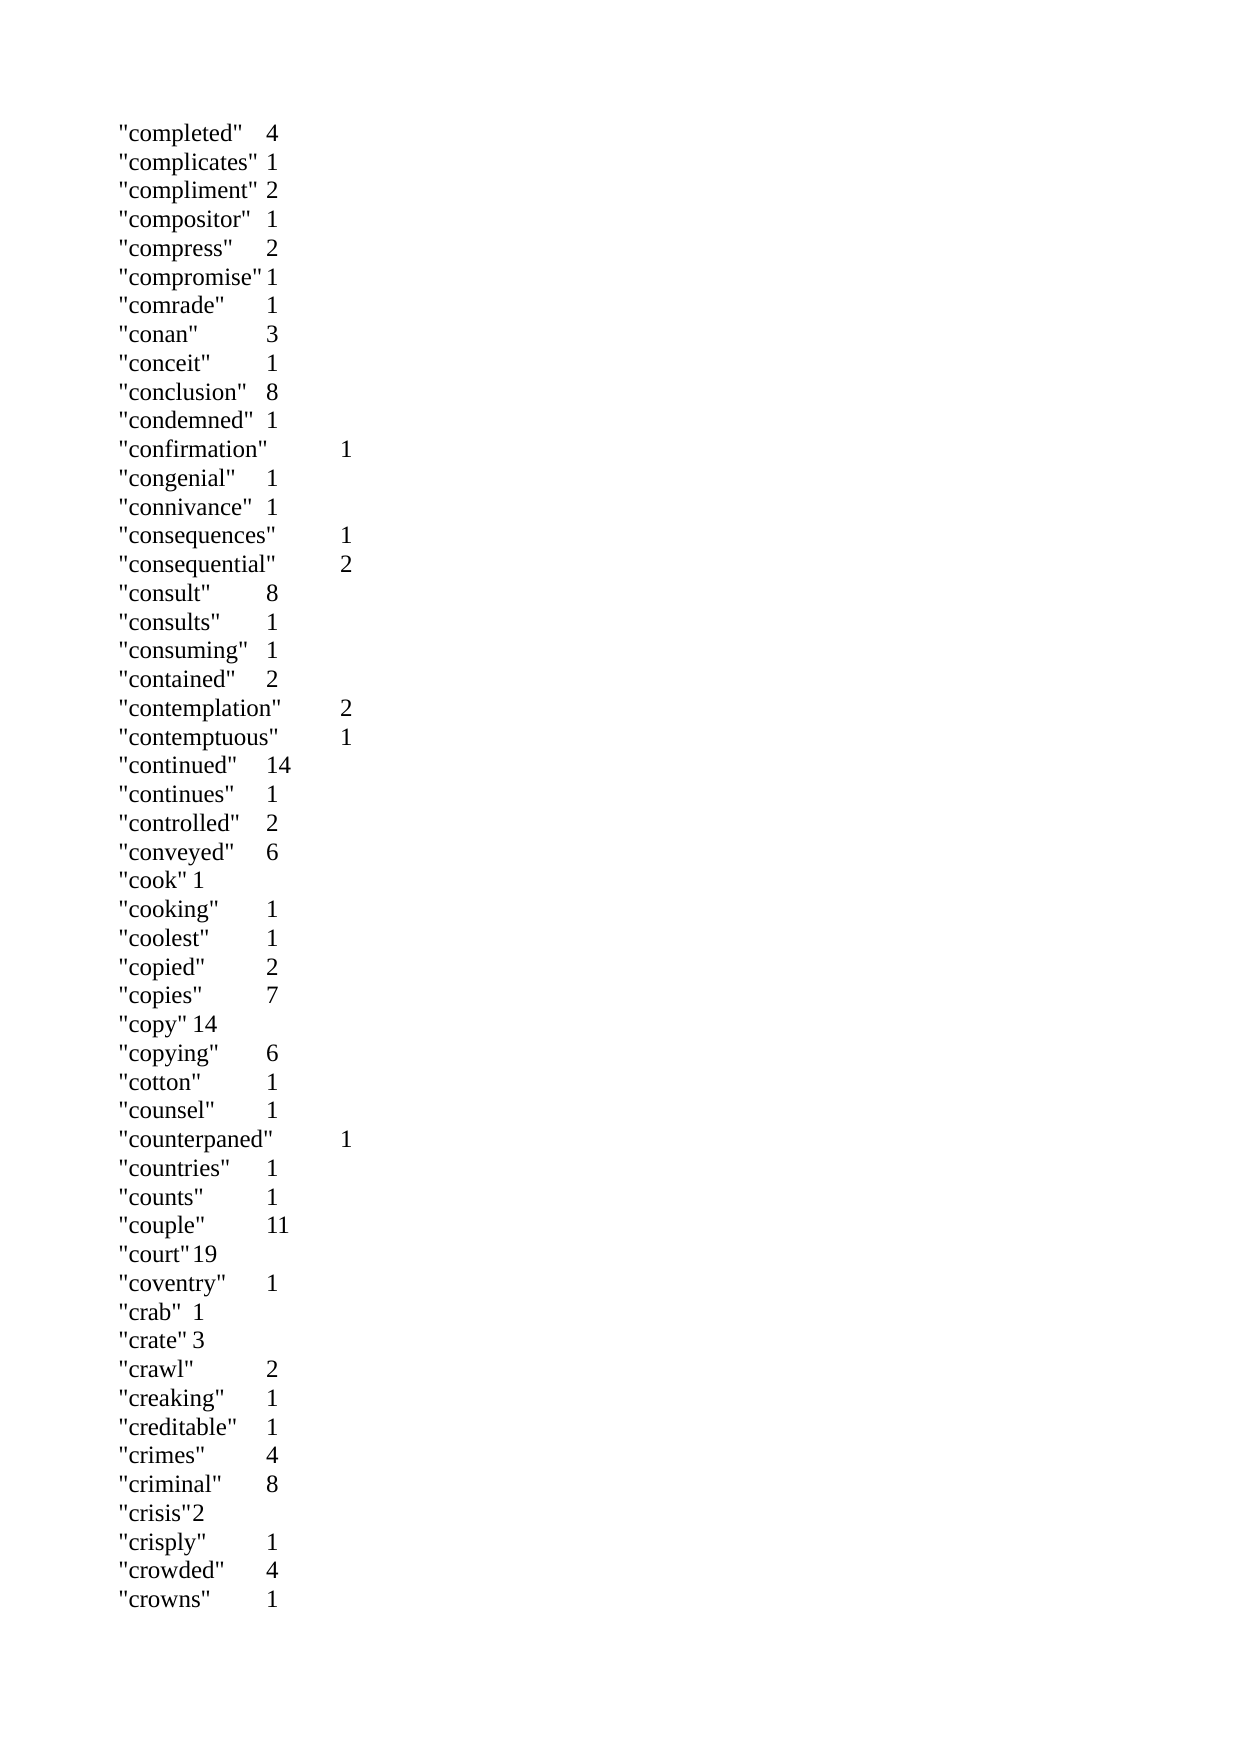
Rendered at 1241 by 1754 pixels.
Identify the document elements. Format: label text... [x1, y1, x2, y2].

text "consult" 8 [118, 578, 1122, 607]
text "continued" 14 [118, 751, 1122, 779]
text "countries" 1 [118, 1153, 1122, 1182]
text "court" 19 [118, 1239, 1122, 1268]
text "contemptuous" 1 [118, 722, 1122, 751]
text "confirmation" 1 [118, 434, 1122, 463]
text "couple" 11 [118, 1211, 1122, 1239]
text "conveyed" 6 [118, 837, 1122, 866]
text "crowns" 1 [118, 1584, 1122, 1613]
text "compositor" 1 [118, 204, 1122, 233]
text "continues" 1 [118, 779, 1122, 808]
text "crisis" 2 [118, 1498, 1122, 1527]
text "conan" 3 [118, 319, 1122, 348]
text "consequential" 2 [118, 549, 1122, 578]
text "complicates" 1 [118, 147, 1122, 176]
text "cook" 1 [118, 866, 1122, 894]
text "copied" 2 [118, 952, 1122, 981]
text "crate" 3 [118, 1326, 1122, 1354]
text "creaking" 1 [118, 1383, 1122, 1412]
text "counsel" 1 [118, 1096, 1122, 1124]
text "conclusion" 8 [118, 377, 1122, 406]
text "controlled" 2 [118, 808, 1122, 837]
text "contemplation" 2 [118, 693, 1122, 722]
text "crawl" 2 [118, 1354, 1122, 1383]
text "counts" 1 [118, 1182, 1122, 1211]
text "coventry" 1 [118, 1268, 1122, 1297]
text "compromise" 1 [118, 262, 1122, 291]
text "copying" 6 [118, 1038, 1122, 1067]
text "connivance" 1 [118, 492, 1122, 521]
text "crowded" 4 [118, 1556, 1122, 1584]
text "contained" 2 [118, 664, 1122, 693]
text "conceit" 1 [118, 348, 1122, 377]
text "completed" 4 [118, 118, 1122, 147]
text "consults" 1 [118, 607, 1122, 636]
text "congenial" 1 [118, 463, 1122, 492]
text "compliment" 2 [118, 176, 1122, 204]
text "counterpaned" 1 [118, 1124, 1122, 1153]
text "crisply" 1 [118, 1527, 1122, 1556]
text "condemned" 1 [118, 406, 1122, 434]
text "creditable" 1 [118, 1412, 1122, 1441]
text "consequences" 1 [118, 521, 1122, 549]
text "copies" 7 [118, 981, 1122, 1009]
text "cotton" 1 [118, 1067, 1122, 1096]
text "comrade" 1 [118, 291, 1122, 319]
text "crab" 1 [118, 1297, 1122, 1326]
text "copy" 14 [118, 1009, 1122, 1038]
text "compress" 2 [118, 233, 1122, 262]
text "criminal" 8 [118, 1469, 1122, 1498]
text "consuming" 1 [118, 636, 1122, 664]
text "crimes" 4 [118, 1441, 1122, 1469]
text "cooking" 1 [118, 894, 1122, 923]
text "coolest" 1 [118, 923, 1122, 952]
